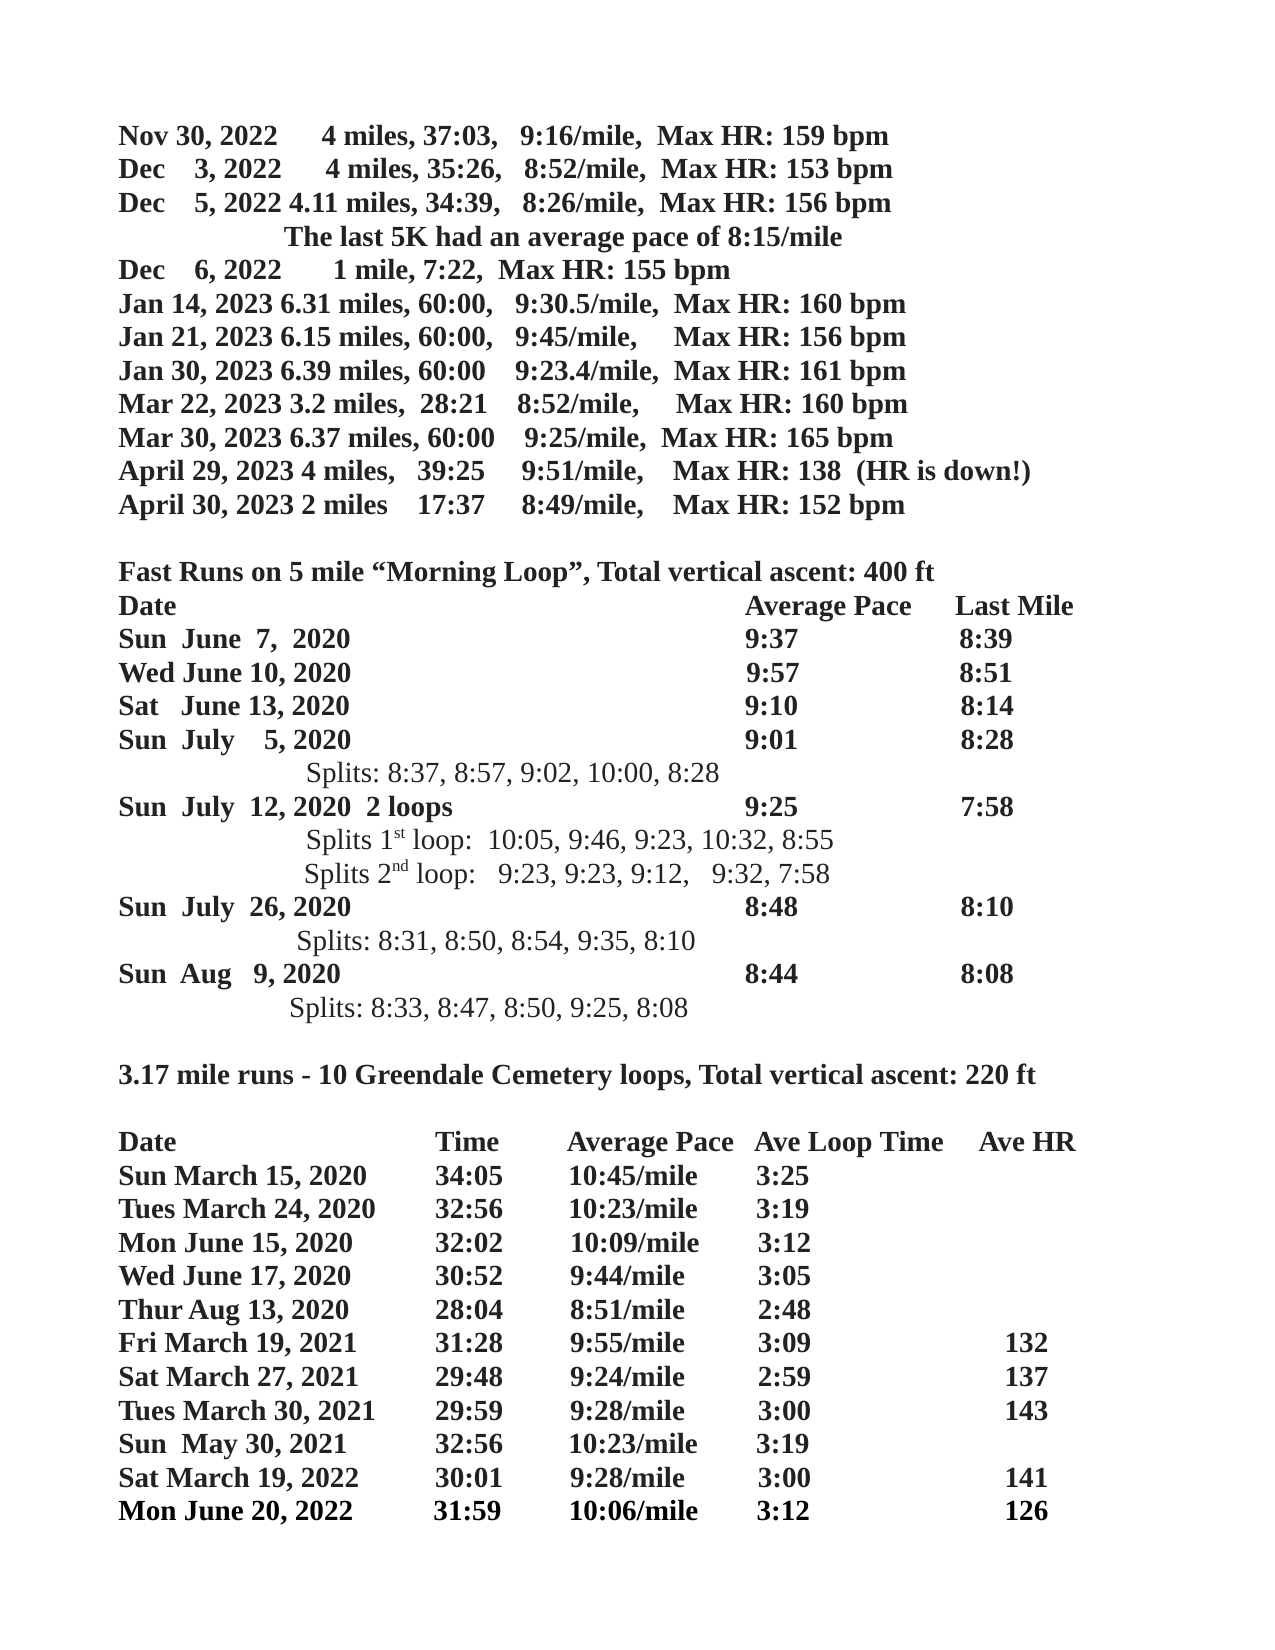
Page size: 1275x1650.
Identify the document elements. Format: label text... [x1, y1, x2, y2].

text Sun March 15, 2020 34:05 10:45/mile 3:25 [118, 1158, 1161, 1191]
text Date Average Pace Last Mile [118, 588, 1161, 621]
text Sun June 7, 2020 9:37 8:39 [118, 621, 1161, 655]
text Date Time Average Pace Ave Loop Time Ave HR [118, 1124, 1161, 1158]
text Dec 5, 2022 4.11 miles, 34:39, 8:26/mile, Max HR: 156 bpm [118, 185, 1161, 219]
text The last 5K had an average pace of 8:15/mile [118, 219, 1161, 252]
text Jan 30, 2023 6.39 miles, 60:00 9:23.4/mile, Max HR: 161 bpm [118, 353, 1161, 386]
text Mar 22, 2023 3.2 miles, 28:21 8:52/mile, Max HR: 160 bpm [118, 386, 1161, 420]
text Splits 2nd loop: 9:23, 9:23, 9:12, 9:32, 7:58 [118, 856, 1161, 889]
text Tues March 24, 2020 32:56 10:23/mile 3:19 [118, 1191, 1161, 1225]
text Sun May 30, 2021 32:56 10:23/mile 3:19 [118, 1426, 1161, 1460]
text Sun July 26, 2020 8:48 8:10 Splits: 8:31, 8:50, 8:54, 9:35, 8:10 [118, 889, 1161, 957]
list 3.17 mile runs - 10 Greendale Cemetery loops, Total vertical ascent: 220 ft [118, 1057, 1161, 1091]
text Sun Aug 9, 2020 8:44 8:08 Splits: 8:33, 8:47, 8:50, 9:25, 8:08 [118, 957, 1161, 1024]
text Wed June 10, 2020 9:57 8:51 [118, 655, 1161, 688]
text Tues March 30, 2021 29:59 9:28/mile 3:00 143 [118, 1393, 1161, 1426]
text April 30, 2023 2 miles 17:37 8:49/mile, Max HR: 152 bpm [118, 487, 1161, 521]
text Dec 3, 2022 4 miles, 35:26, 8:52/mile, Max HR: 153 bpm [118, 152, 1161, 185]
text Sat March 19, 2022 30:01 9:28/mile 3:00 141 [118, 1460, 1161, 1493]
text Sat June 13, 2020 9:10 8:14 Sun July 5, 2020 9:01 8:28 Splits: 8:37, 8:57, 9:02, 10:00, 8:28 Sun July 12, 2020 2 loops 9:25 7:58 Splits 1st loop: 10:05, 9:46, 9:23, 10:32, 8:55 [118, 688, 1161, 856]
text Mar 30, 2023 6.37 miles, 60:00 9:25/mile, Max HR: 165 bpm [118, 420, 1161, 453]
text Nov 30, 2022 4 miles, 37:03, 9:16/mile, Max HR: 159 bpm [118, 118, 1161, 152]
text Thur Aug 13, 2020 28:04 8:51/mile 2:48 [118, 1292, 1161, 1326]
text Jan 21, 2023 6.15 miles, 60:00, 9:45/mile, Max HR: 156 bpm [118, 319, 1161, 353]
text April 29, 2023 4 miles, 39:25 9:51/mile, Max HR: 138 (HR is down!) [118, 453, 1161, 487]
text Jan 14, 2023 6.31 miles, 60:00, 9:30.5/mile, Max HR: 160 bpm [118, 286, 1161, 319]
text Mon June 20, 2022 31:59 10:06/mile 3:12 126 [118, 1493, 1157, 1527]
text Mon June 15, 2020 32:02 10:09/mile 3:12 [118, 1225, 1161, 1258]
text Fri March 19, 2021 31:28 9:55/mile 3:09 132 [118, 1326, 1161, 1359]
text Dec 6, 2022 1 mile, 7:22, Max HR: 155 bpm [118, 252, 1161, 286]
text Wed June 17, 2020 30:52 9:44/mile 3:05 [118, 1258, 1161, 1292]
text Fast Runs on 5 mile “Morning Loop”, Total vertical ascent: 400 ft [118, 554, 1161, 588]
text Sat March 27, 2021 29:48 9:24/mile 2:59 137 [118, 1359, 1161, 1393]
